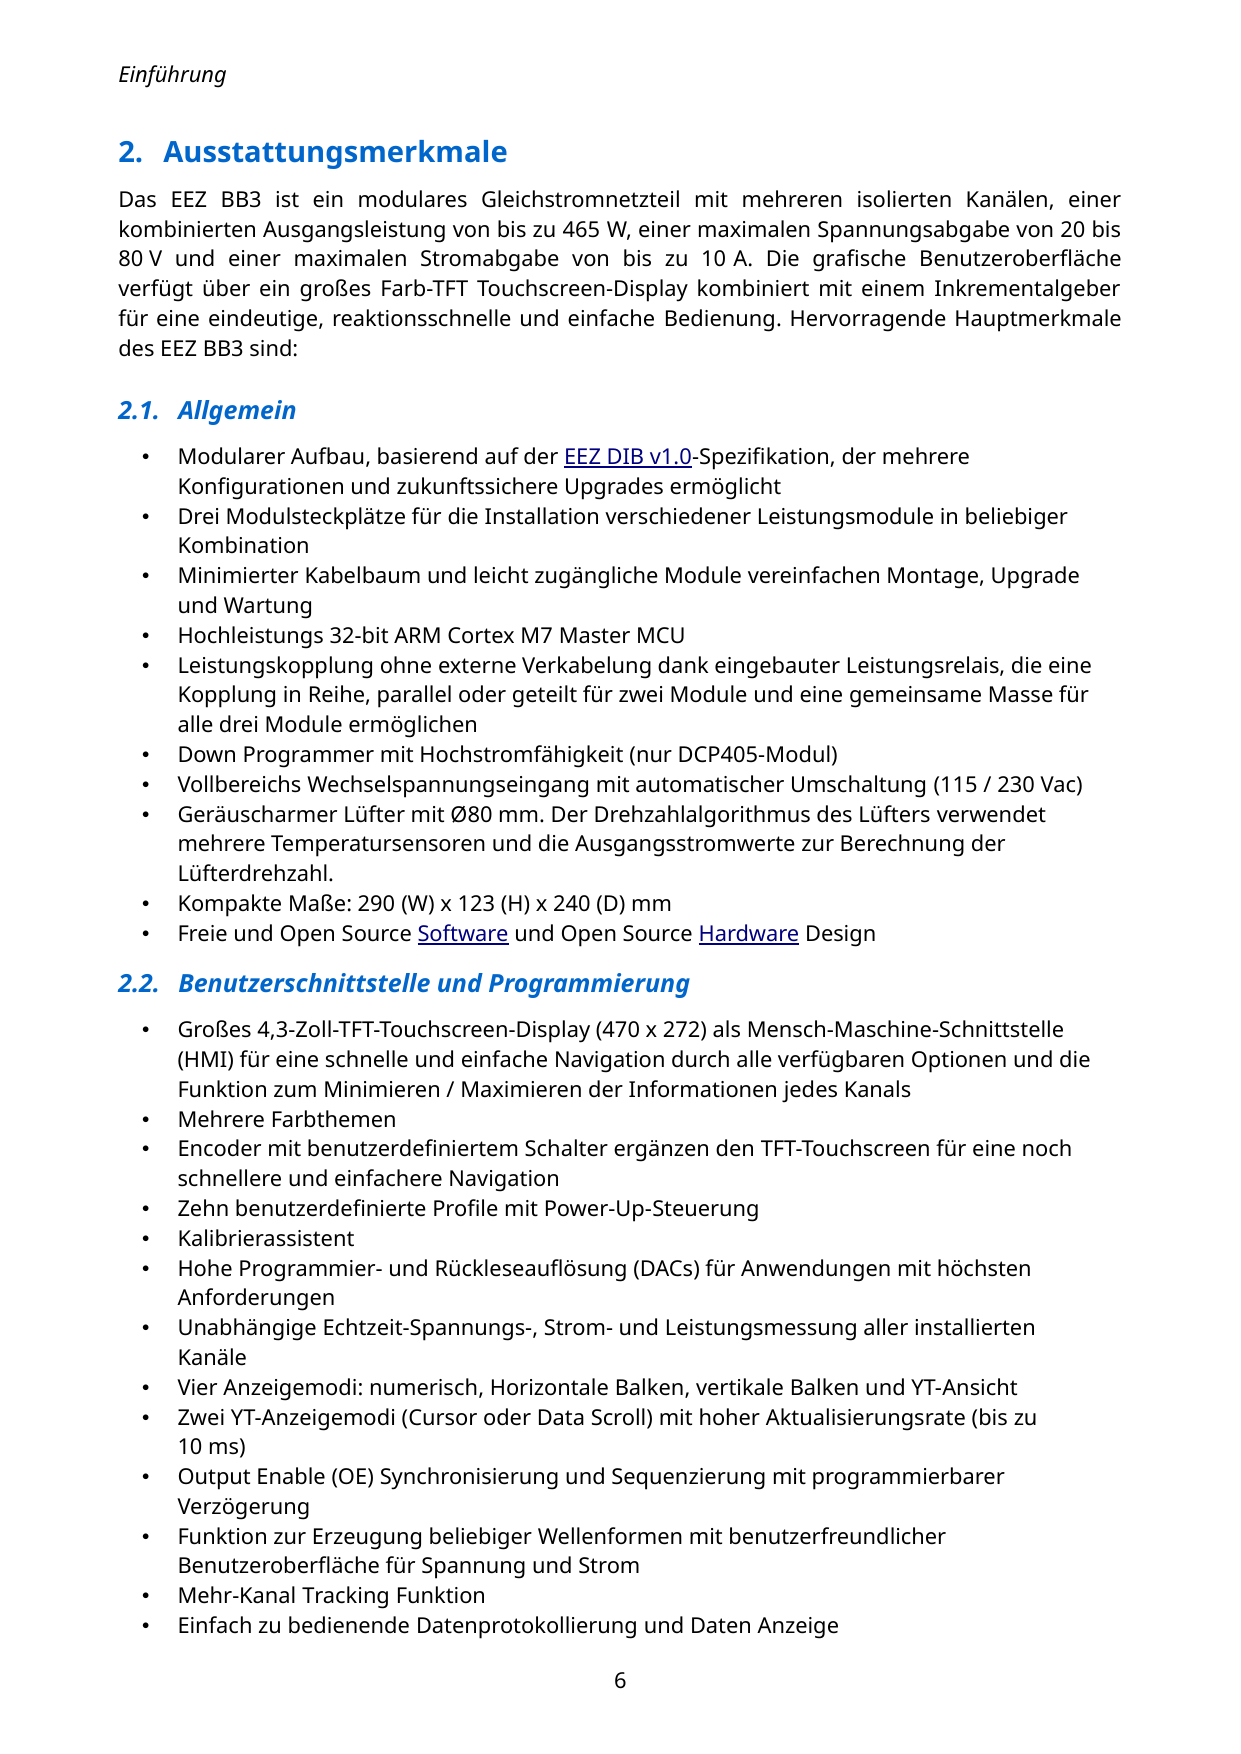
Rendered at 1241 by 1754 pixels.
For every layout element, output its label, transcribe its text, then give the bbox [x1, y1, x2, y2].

list Großes 4,3-Zoll-TFT-Touchscreen-Display (470 x 272) als Mensch-Maschine-Schnittstelle (HMI) für eine schnelle und einfache Navigation durch alle verfügbaren Optionen und die Funktion zum Minimieren / Maximieren der Informationen jedes Kanals [142, 1014, 1110, 1103]
list Hohe Programmier- und Rückleseauflösung (DACs) für Anwendungen mit höchsten Anforderungen [142, 1252, 1110, 1312]
list Zehn benutzerdefinierte Profile mit Power-Up-Steuerung [142, 1193, 1110, 1223]
list Kompakte Maße: 290 (W) x 123 (H) x 240 (D) mm [142, 888, 1110, 918]
list Mehrere Farbthemen [142, 1103, 1110, 1133]
subtitle Allgemein [118, 392, 1122, 426]
list Output Enable (OE) Synchronisierung und Sequenzierung mit programmierbarer Verzögerung [142, 1461, 1110, 1521]
list Einfach zu bedienende Datenprotokollierung und Daten Anzeige [142, 1610, 1110, 1640]
list Zwei YT-Anzeigemodi (Cursor oder Data Scroll) mit hoher Aktualisierungsrate (bis zu 10 ms) [142, 1401, 1110, 1461]
list Kalibrierassistent [142, 1223, 1110, 1252]
list Geräuscharmer Lüfter mit Ø80 mm. Der Drehzahlalgorithmus des Lüfters verwendet mehrere Temperatursensoren und die Ausgangsstromwerte zur Berechnung der Lüfterdrehzahl. [142, 799, 1110, 888]
list Encoder mit benutzerdefiniertem Schalter ergänzen den TFT-Touchscreen für eine noch schnellere und einfachere Navigation [142, 1133, 1110, 1193]
list Funktion zur Erzeugung beliebiger Wellenformen mit benutzerfreundlicher Benutzeroberfläche für Spannung und Strom [142, 1521, 1110, 1580]
list Leistungskopplung ohne externe Verkabelung dank eingebauter Leistungsrelais, die eine Kopplung in Reihe, parallel oder geteilt für zwei Module und eine gemeinsame Masse für alle drei Module ermöglichen [142, 650, 1110, 739]
list Down Programmer mit Hochstromfähigkeit (nur DCP405-Modul) [142, 739, 1110, 769]
subtitle Ausstattungsmerkmale [118, 132, 1122, 171]
subtitle Benutzerschnittstelle und Programmierung [118, 965, 1122, 999]
list Drei Modulsteckplätze für die Installation verschiedener Leistungsmodule in beliebiger Kombination [142, 501, 1110, 560]
list Vollbereichs Wechselspannungseingang mit automatischer Umschaltung (115 / 230 Vac) [142, 769, 1110, 799]
list Freie und Open Source Software und Open Source Hardware Design [142, 918, 1110, 948]
text Das EEZ BB3 ist ein modulares Gleichstromnetzteil mit mehreren isolierten Kanälen, einer kombinierten Ausgangsleistung von bis zu 465 W, einer maximalen Spannungsabgabe von 20 bis 80 V und einer maximalen Stromabgabe von bis zu 10 A. Die grafische Benutzeroberfläche verfügt über ein großes Farb-TFT Touchscreen-Display kombiniert mit einem Inkrementalgeber für eine eindeutige, reaktionsschnelle und einfache Bedienung. Hervorragende Hauptmerkmale des EEZ BB3 sind: [118, 184, 1122, 362]
list Unabhängige Echtzeit-Spannungs-, Strom- und Leistungsmessung aller installierten Kanäle [142, 1312, 1110, 1372]
list Vier Anzeigemodi: numerisch, Horizontale Balken, vertikale Balken und YT-Ansicht [142, 1372, 1110, 1401]
list Minimierter Kabelbaum und leicht zugängliche Module vereinfachen Montage, Upgrade und Wartung [142, 560, 1110, 620]
list Mehr-Kanal Tracking Funktion [142, 1580, 1110, 1610]
list Modularer Aufbau, basierend auf der EEZ DIB v1.0-Spezifikation, der mehrere Konfigurationen und zukunftssichere Upgrades ermöglicht [142, 441, 1110, 501]
list Hochleistungs 32-bit ARM Cortex M7 Master MCU [142, 620, 1110, 650]
